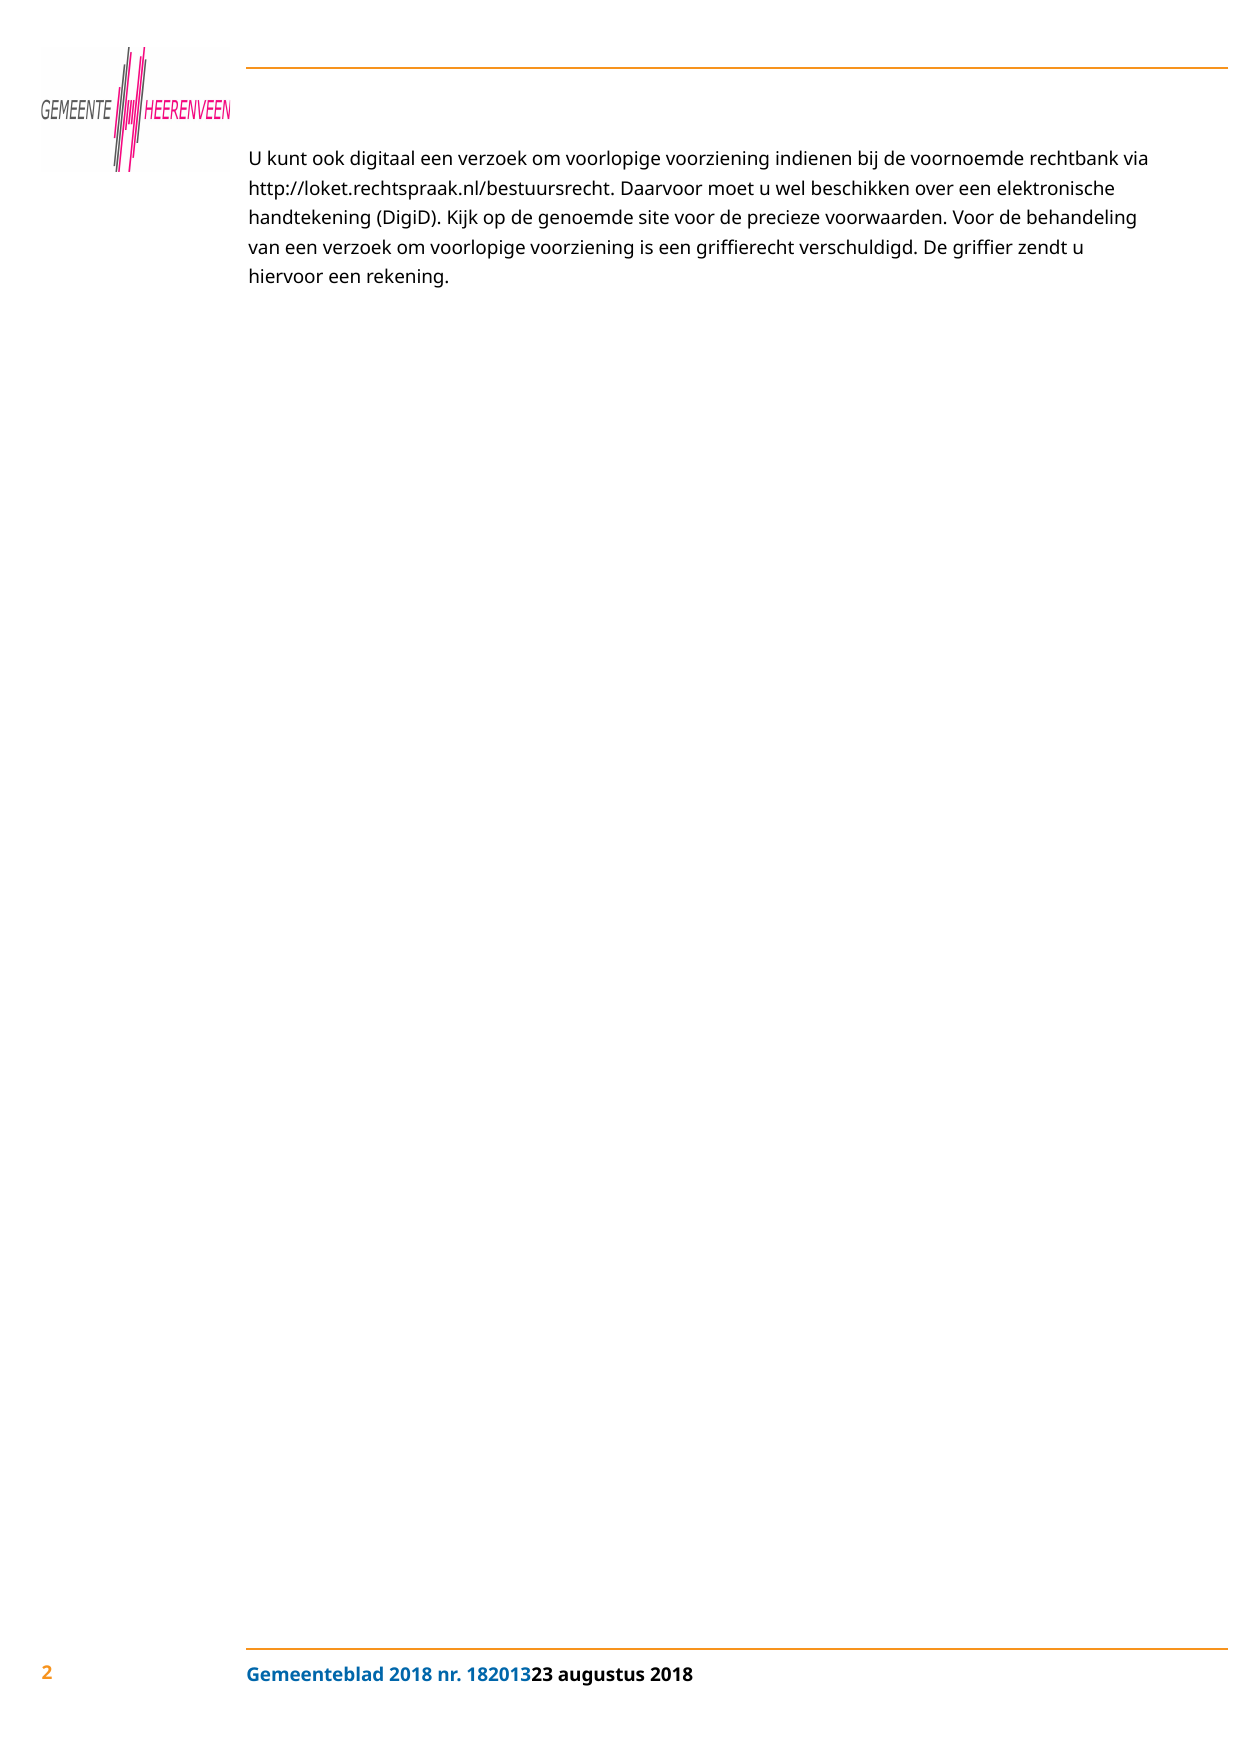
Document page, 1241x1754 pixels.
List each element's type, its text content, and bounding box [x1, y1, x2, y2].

picture [41, 47, 231, 172]
text U kunt ook digitaal een verzoek om voorlopige voorziening indienen bij de voornoemde rechtbank via http://loket.rechtspraak.nl/bestuursrecht. Daarvoor moet u wel beschikken over een elektronische handtekening (DigiD). Kijk op de genoemde site voor de precieze voorwaarden. Voor de behandeling van een verzoek om voorlopige voorziening is een griffierecht verschuldigd. De griffier zendt u hiervoor een rekening. [248, 145, 1152, 289]
